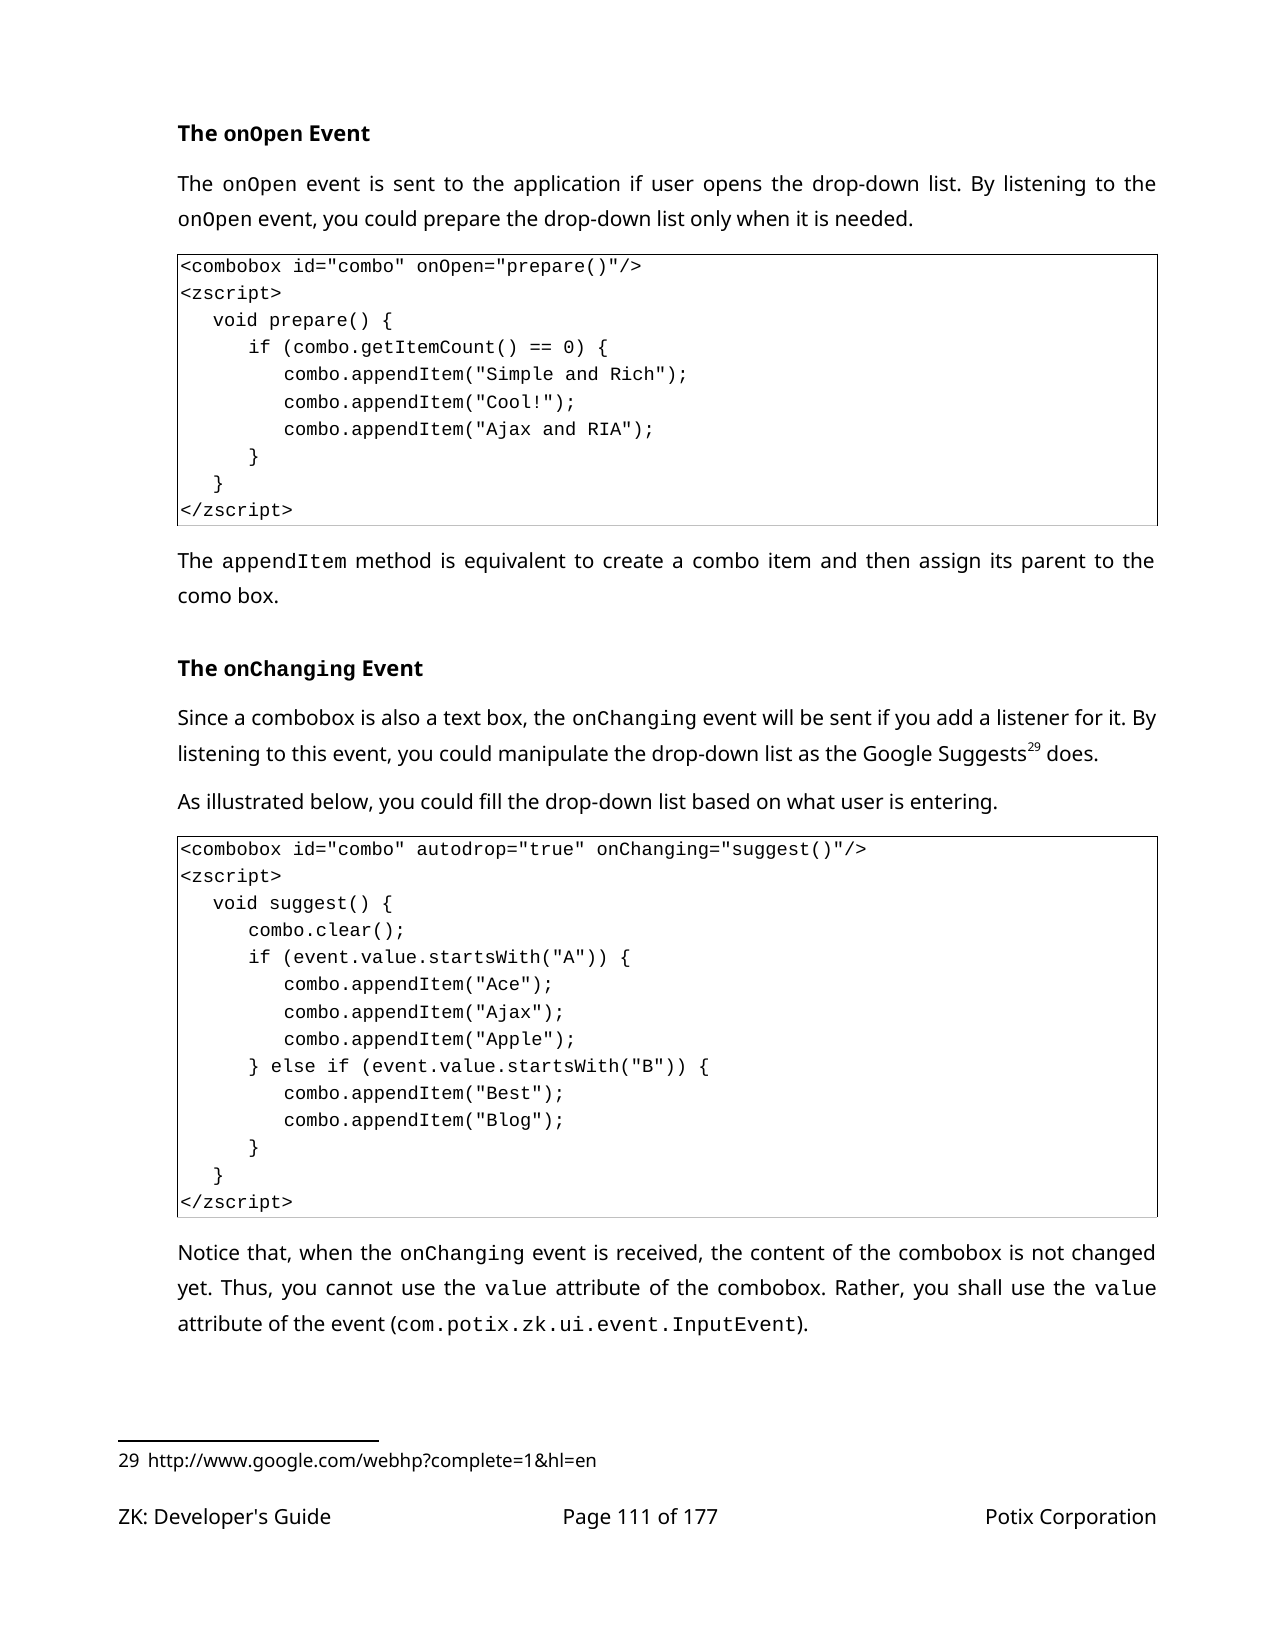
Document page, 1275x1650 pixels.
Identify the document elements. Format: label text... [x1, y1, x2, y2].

text } else if (event.value.startsWith("B")) { [178, 1054, 1157, 1078]
text combo.appendItem("Ace"); [178, 972, 1157, 997]
text combo.appendItem("Best"); [178, 1081, 1157, 1105]
text <combobox id="combo" onOpen="prepare()"/> [178, 255, 1157, 278]
text combo.appendItem("Ajax"); [178, 999, 1157, 1024]
text combo.clear(); [178, 918, 1157, 942]
text <combobox id="combo" autodrop="true" onChanging="suggest()"/> [178, 837, 1157, 861]
text combo.appendItem("Ajax and RIA"); [178, 417, 1157, 441]
text As illustrated below, you could fill the drop-down list based on what user is entering. [177, 787, 1157, 816]
text http://www.google.com/webhp?complete=1&hl=en [118, 1447, 1157, 1473]
text if (combo.getItemCount() == 0) { [178, 335, 1157, 359]
text The appendItem method is equivalent to create a combo item and then assign its parent to the como box. [177, 546, 1157, 610]
text combo.appendItem("Cool!"); [178, 389, 1157, 414]
text } [178, 1135, 1157, 1160]
text combo.appendItem("Blog"); [178, 1108, 1157, 1132]
text Since a combobox is also a text box, the onChanging event will be sent if you add a listener for it. By listening to this event, you could manipulate the drop-down list as the Google Suggests does. [177, 703, 1157, 767]
text <zscript> [178, 863, 1157, 888]
text Notice that, when the onChanging event is received, the content of the combobox is not changed yet. Thus, you cannot use the value attribute of the combobox. Rather, you shall use the value attribute of the event (com.potix.zk.ui.event.InputEvent). [177, 1238, 1157, 1337]
text void suggest() { [178, 891, 1157, 915]
subtitle The onChanging Event [177, 652, 1157, 682]
text </zscript> [178, 1190, 1157, 1217]
text } [178, 471, 1157, 495]
text combo.appendItem("Apple"); [178, 1027, 1157, 1051]
text The onOpen event is sent to the application if user opens the drop-down list. By listening to the onOpen event, you could prepare the drop-down list only when it is needed. [177, 169, 1157, 233]
text } [178, 444, 1157, 468]
text combo.appendItem("Simple and Rich"); [178, 362, 1157, 387]
text } [178, 1163, 1157, 1187]
subtitle The onOpen Event [177, 118, 1157, 148]
text void prepare() { [178, 308, 1157, 332]
text <zscript> [178, 281, 1157, 305]
text </zscript> [178, 498, 1157, 525]
text if (event.value.startsWith("A")) { [178, 945, 1157, 969]
